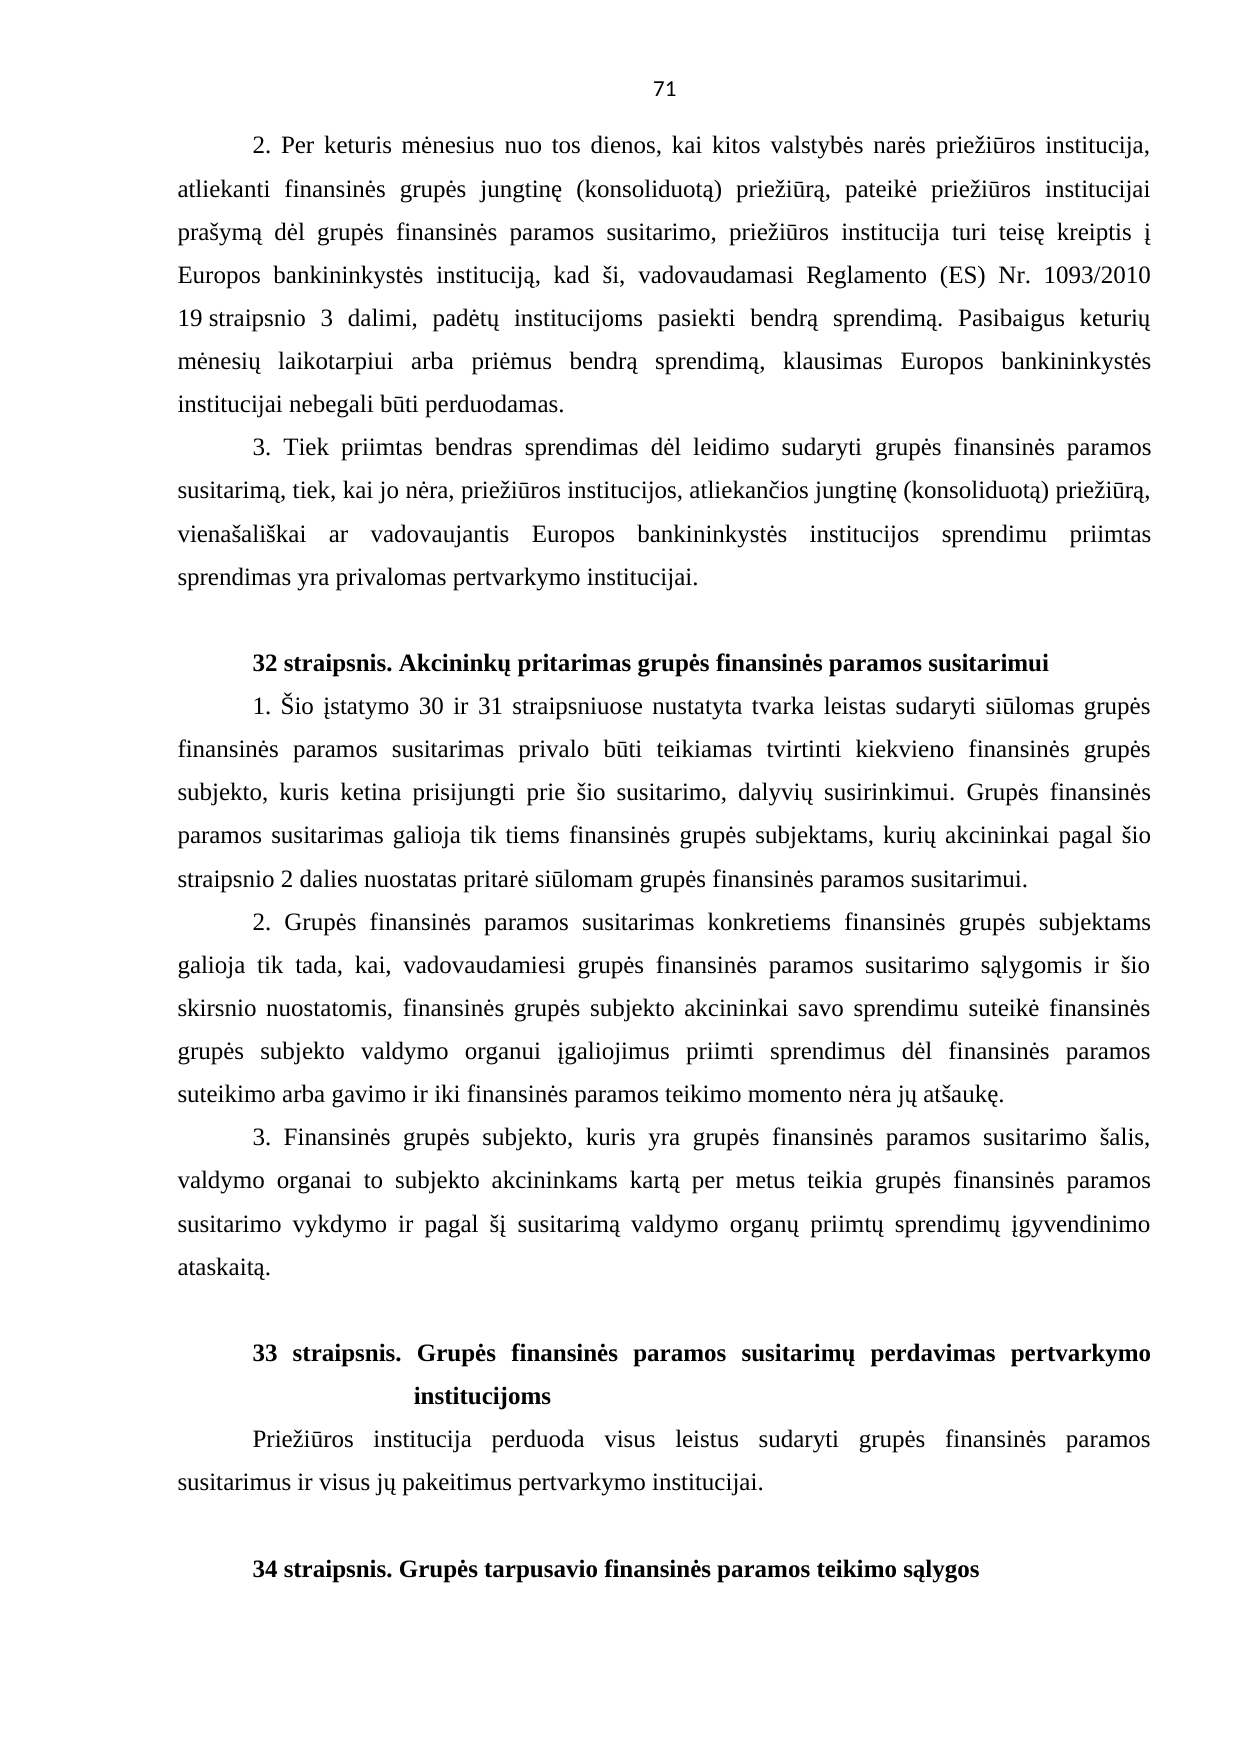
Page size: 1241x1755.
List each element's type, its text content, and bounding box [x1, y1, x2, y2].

text 2. Per keturis mėnesius nuo tos dienos, kai kitos valstybės narės priežiūros institucija, atliekanti finansinės grupės jungtinę (konsoliduotą) priežiūrą, pateikė priežiūros institucijai prašymą dėl grupės finansinės paramos susitarimo, priežiūros institucija turi teisę kreiptis į Europos bankininkystės instituciją, kad ši, vadovaudamasi Reglamento (ES) Nr. 1093/2010 19 straipsnio 3 dalimi, padėtų institucijoms pasiekti bendrą sprendimą. Pasibaigus keturių mėnesių laikotarpiui arba priėmus bendrą sprendimą, klausimas Europos bankininkystės institucijai nebegali būti perduodamas. [177, 131, 1152, 418]
text 32 straipsnis. Akcininkų pritarimas grupės finansinės paramos susitarimui [177, 648, 1152, 677]
text 1. Šio įstatymo 30 ir 31 straipsniuose nustatyta tvarka leistas sudaryti siūlomas grupės finansinės paramos susitarimas privalo būti teikiamas tvirtinti kiekvieno finansinės grupės subjekto, kuris ketina prisijungti prie šio susitarimo, dalyvių susirinkimui. Grupės finansinės paramos susitarimas galioja tik tiems finansinės grupės subjektams, kurių akcininkai pagal šio straipsnio 2 dalies nuostatas pritarė siūlomam grupės finansinės paramos susitarimui. [177, 691, 1152, 892]
text Priežiūros institucija perduoda visus leistus sudaryti grupės finansinės paramos susitarimus ir visus jų pakeitimus pertvarkymo institucijai. [177, 1424, 1152, 1496]
text 3. Finansinės grupės subjekto, kuris yra grupės finansinės paramos susitarimo šalis, valdymo organai to subjekto akcininkams kartą per metus teikia grupės finansinės paramos susitarimo vykdymo ir pagal šį susitarimą valdymo organų priimtų sprendimų įgyvendinimo ataskaitą. [177, 1122, 1152, 1281]
text 3. Tiek priimtas bendras sprendimas dėl leidimo sudaryti grupės finansinės paramos susitarimą, tiek, kai jo nėra, priežiūros institucijos, atliekančios jungtinę (konsoliduotą) priežiūrą, vienašališkai ar vadovaujantis Europos bankininkystės institucijos sprendimu priimtas sprendimas yra privalomas pertvarkymo institucijai. [177, 432, 1152, 591]
text 2. Grupės finansinės paramos susitarimas konkretiems finansinės grupės subjektams galioja tik tada, kai, vadovaudamiesi grupės finansinės paramos susitarimo sąlygomis ir šio skirsnio nuostatomis, finansinės grupės subjekto akcininkai savo sprendimu suteikė finansinės grupės subjekto valdymo organui įgaliojimus priimti sprendimus dėl finansinės paramos suteikimo arba gavimo ir iki finansinės paramos teikimo momento nėra jų atšaukę. [177, 907, 1152, 1108]
text 33 straipsnis. Grupės finansinės paramos susitarimų perdavimas pertvarkymo institucijoms [252, 1338, 1152, 1410]
text 34 straipsnis. Grupės tarpusavio finansinės paramos teikimo sąlygos [177, 1554, 1152, 1582]
